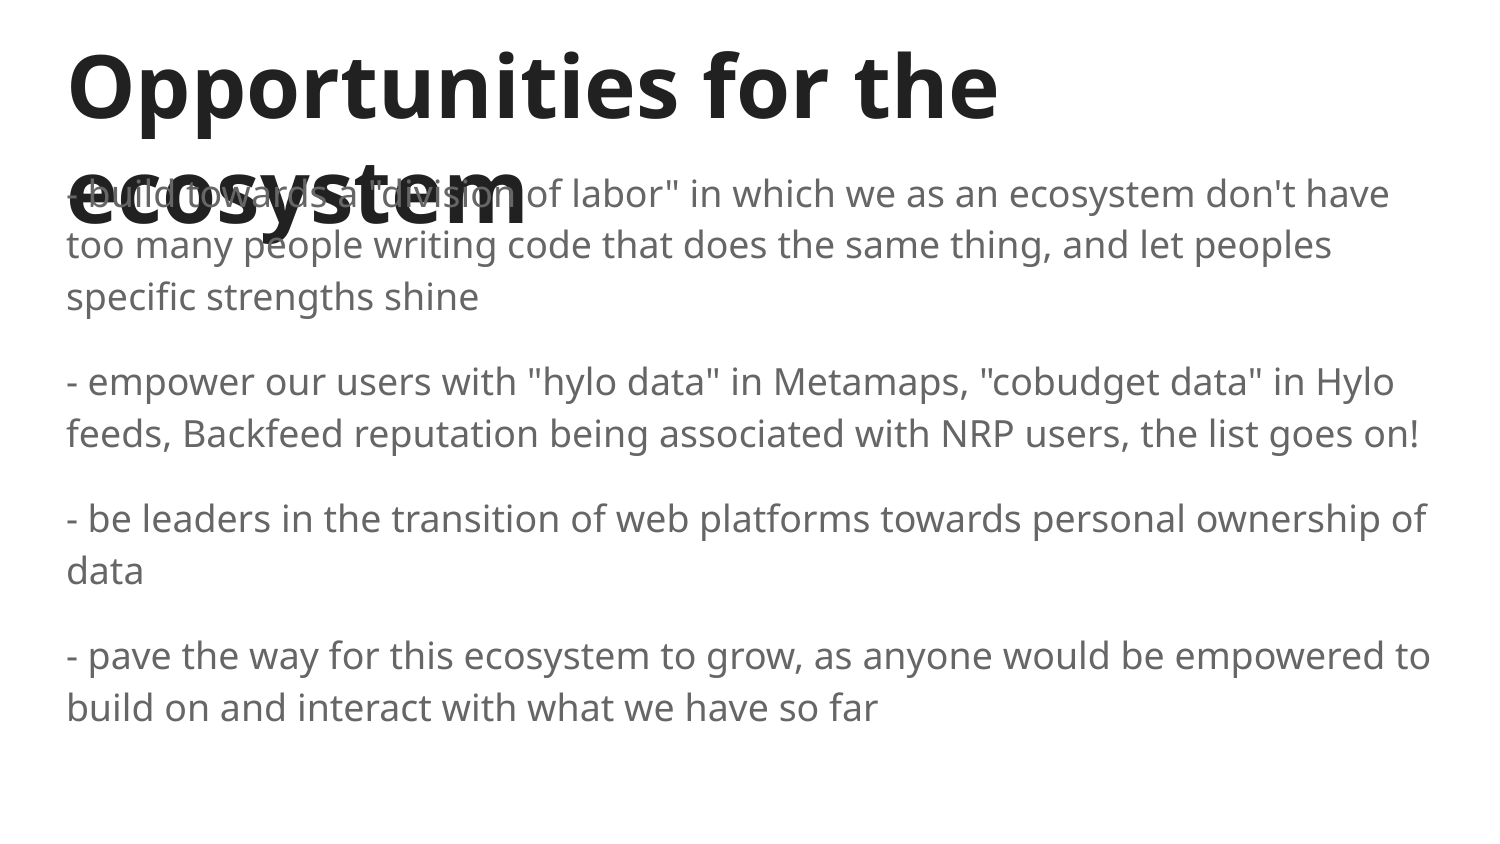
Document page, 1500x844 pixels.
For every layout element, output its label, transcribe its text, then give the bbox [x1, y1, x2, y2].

title Opportunities for the ecosystem [51, 16, 1449, 147]
list - build towards a "division of labor" in which we as an ecosystem don't have too many people writing code that does the same thing, and let peoples specific strengths shine - empower our users with "hylo data" in Metamaps, "cobudget data" in Hylo feeds, Backfeed reputation being associated with NRP users, the list goes on! - be leaders in the transition of web platforms towards personal ownership of data - pave the way for this ecosystem to grow, as anyone would be empowered to build on and interact with what we have so far [51, 147, 1449, 696]
